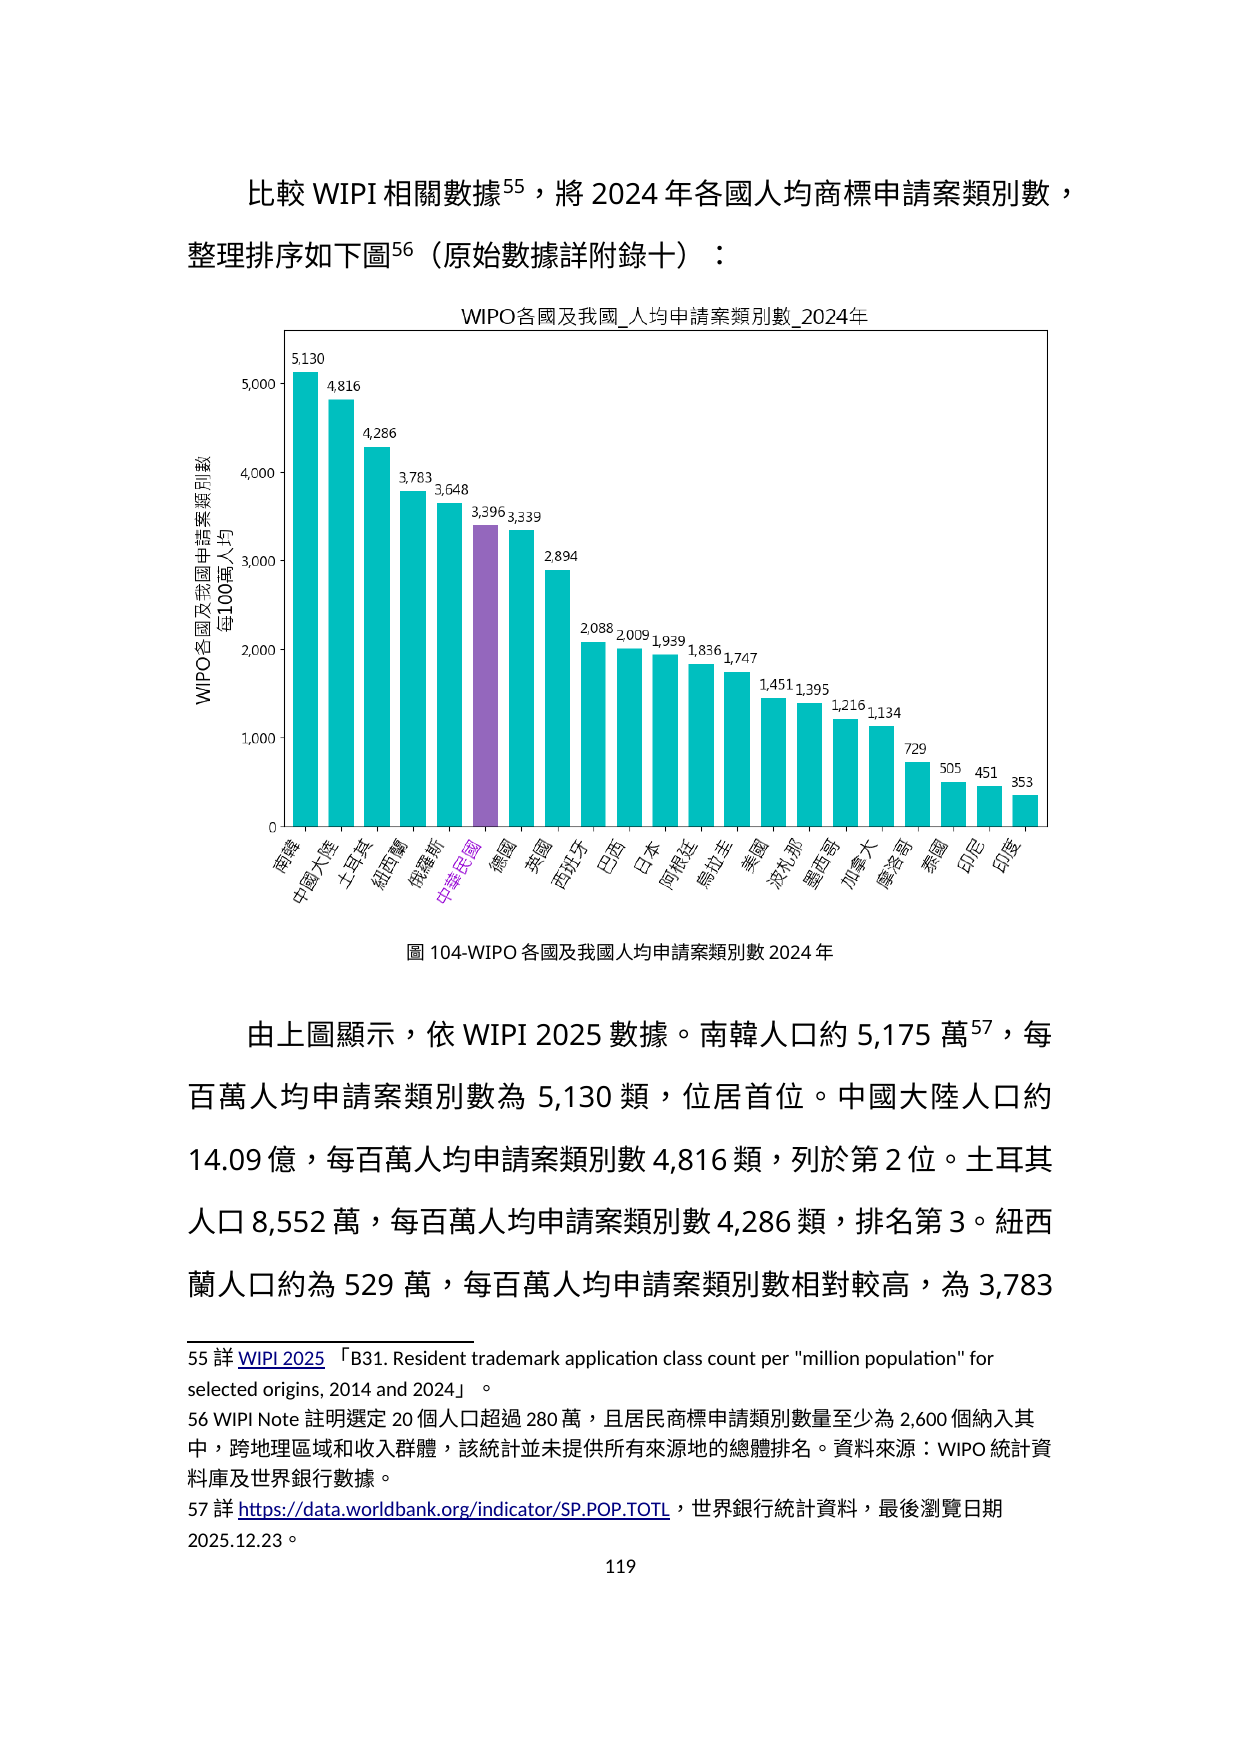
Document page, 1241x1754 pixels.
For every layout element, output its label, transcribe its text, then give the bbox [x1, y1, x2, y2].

text 詳WIPI 2025 「B31. Resident trademark application class count per "million population" for selected origins, 2014 and 2024」。 [187, 1342, 1053, 1402]
text 由上圖顯示，依WIPI 2025數據。南韓人口約 5,175 萬，每百萬人均申請案類別數為 5,130類，位居首位。中國大陸人口約14.09億，每百萬人均申請案類別數4,816類，列於第2位。土耳其人口8,552萬，每百萬人均申請案類別數4,286類，排名第3。紐西蘭人口約為 529 萬，每百萬人均申請案類別數相對較高，為 3,783 [187, 991, 1053, 1303]
text 比較WIPI相關數據，將2024年各國人均商標申請案類別數，整理排序如下圖（原始數據詳附錄十）： [187, 150, 1053, 275]
text WIPI Note 註明選定20 個人口超過280萬，且居民商標申請類別數量至少為 2,600 個納入其中，跨地理區域和收入群體，該統計並未提供所有來源地的總體排名。資料來源：WIPO統計資料庫及世界銀行數據。 [187, 1402, 1053, 1493]
text 圖 104-WIPO各國及我國人均申請案類別數2024年 [187, 909, 1053, 972]
text 詳https://data.worldbank.org/indicator/SP.POP.TOTL，世界銀行統計資料，最後瀏覽日期2025.12.23。 [187, 1493, 1053, 1553]
